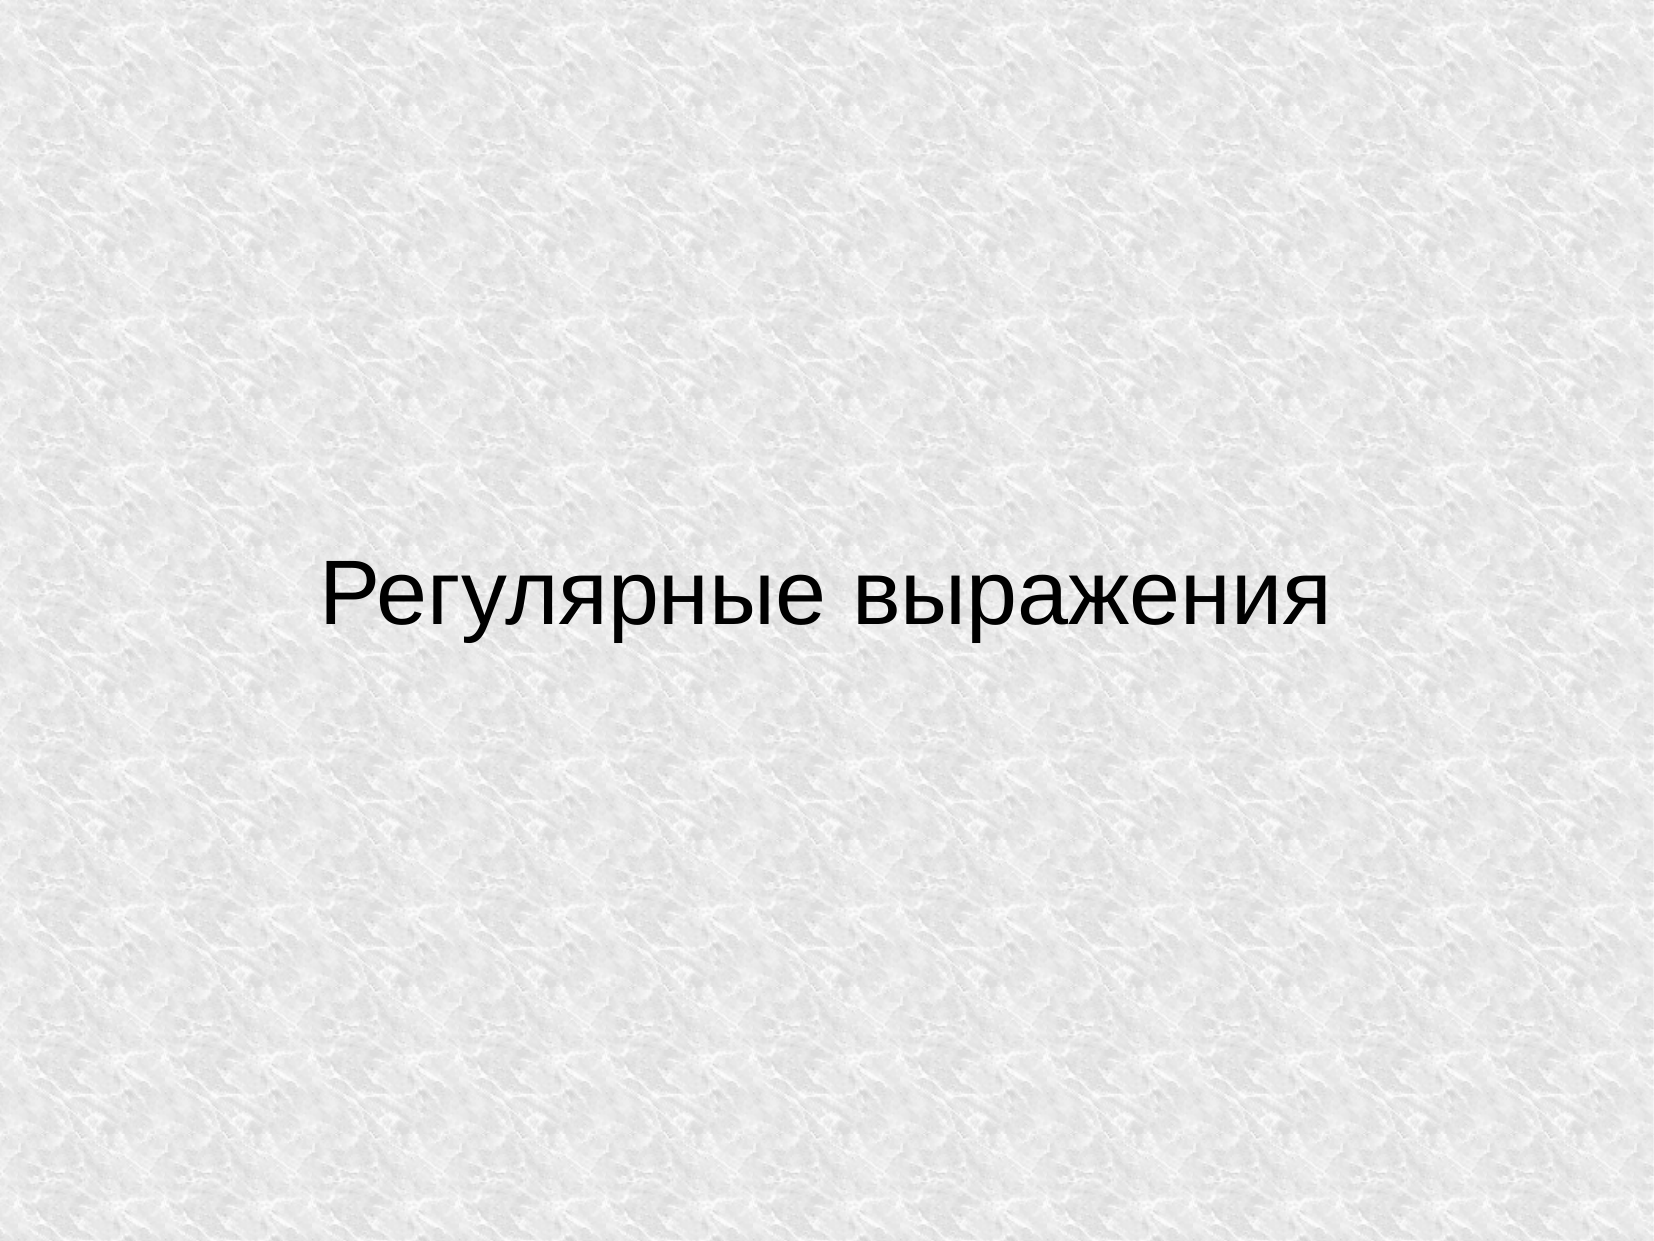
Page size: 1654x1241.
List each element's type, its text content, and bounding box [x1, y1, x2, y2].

picture [0, 0, 1654, 1241]
title Регулярные выражения [82, 489, 1571, 697]
